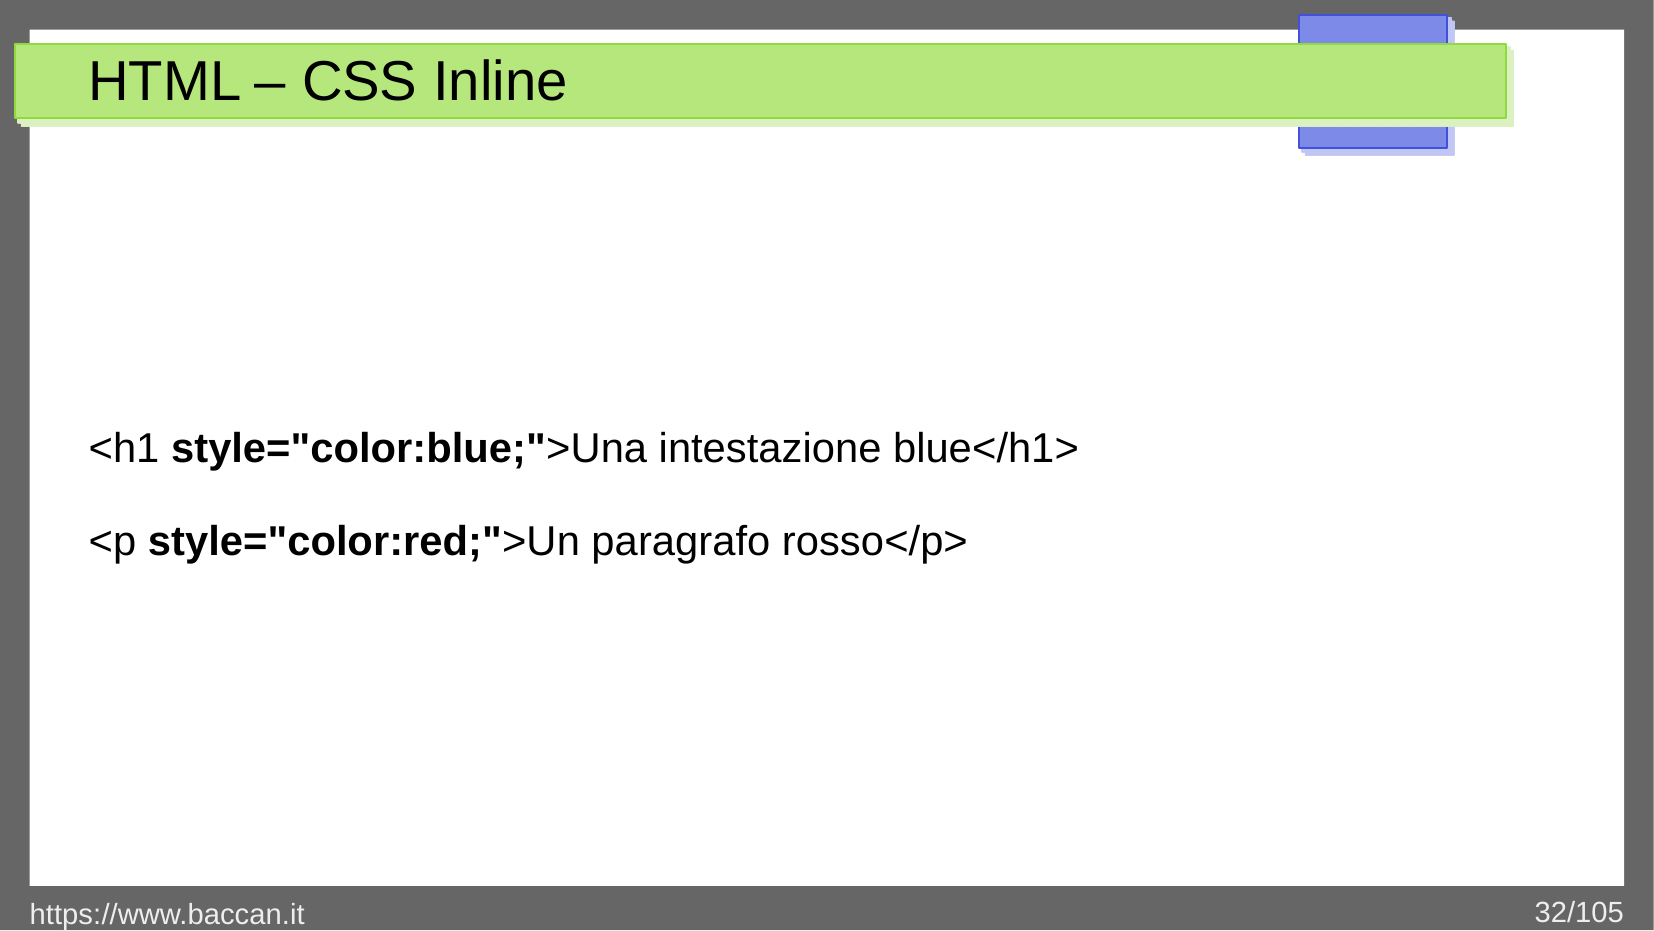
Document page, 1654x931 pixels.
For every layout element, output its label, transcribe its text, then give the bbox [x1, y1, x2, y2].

text_box <h1 style="color:blue;">Una intestazione blue</h1> <p style="color:red;">Un paragrafo rosso</p> [88, 169, 1565, 820]
title HTML – CSS Inline [88, 44, 1506, 119]
